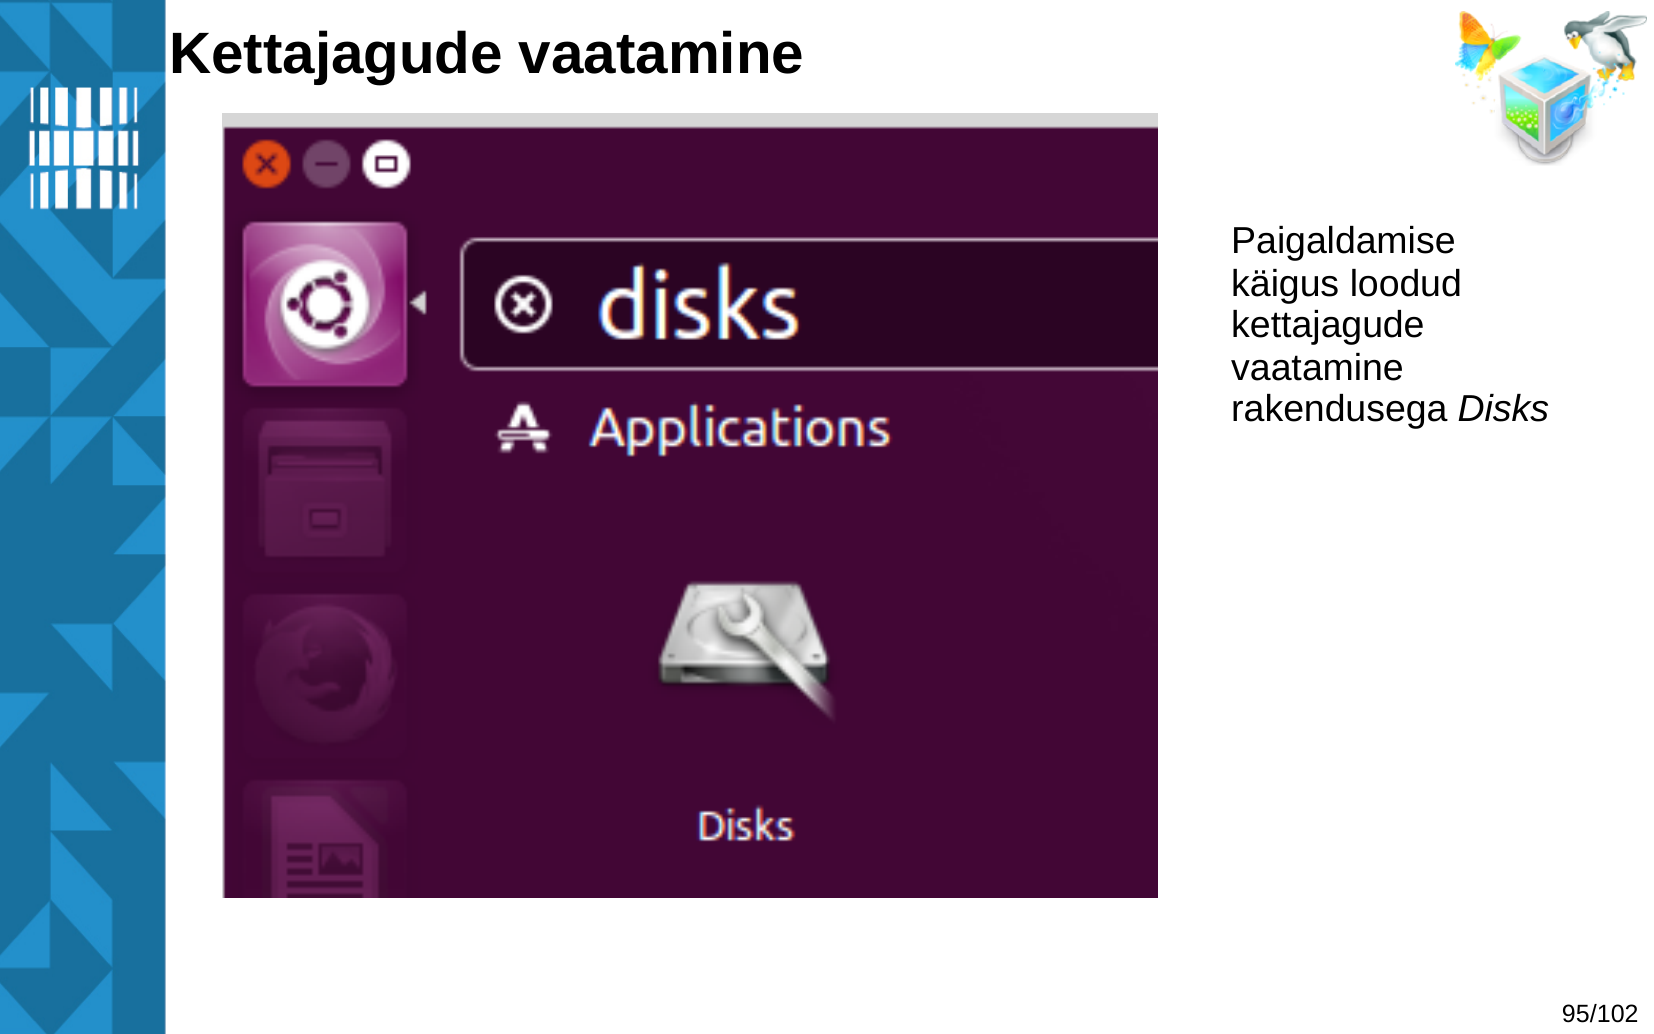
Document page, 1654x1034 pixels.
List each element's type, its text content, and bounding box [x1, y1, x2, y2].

picture [1452, 7, 1653, 166]
picture [222, 113, 1158, 898]
title Kettajagude vaatamine [169, 11, 1571, 95]
text_box Paigaldamise käigus loodud kettajagude vaatamine rakendusega Disks [1216, 212, 1583, 438]
